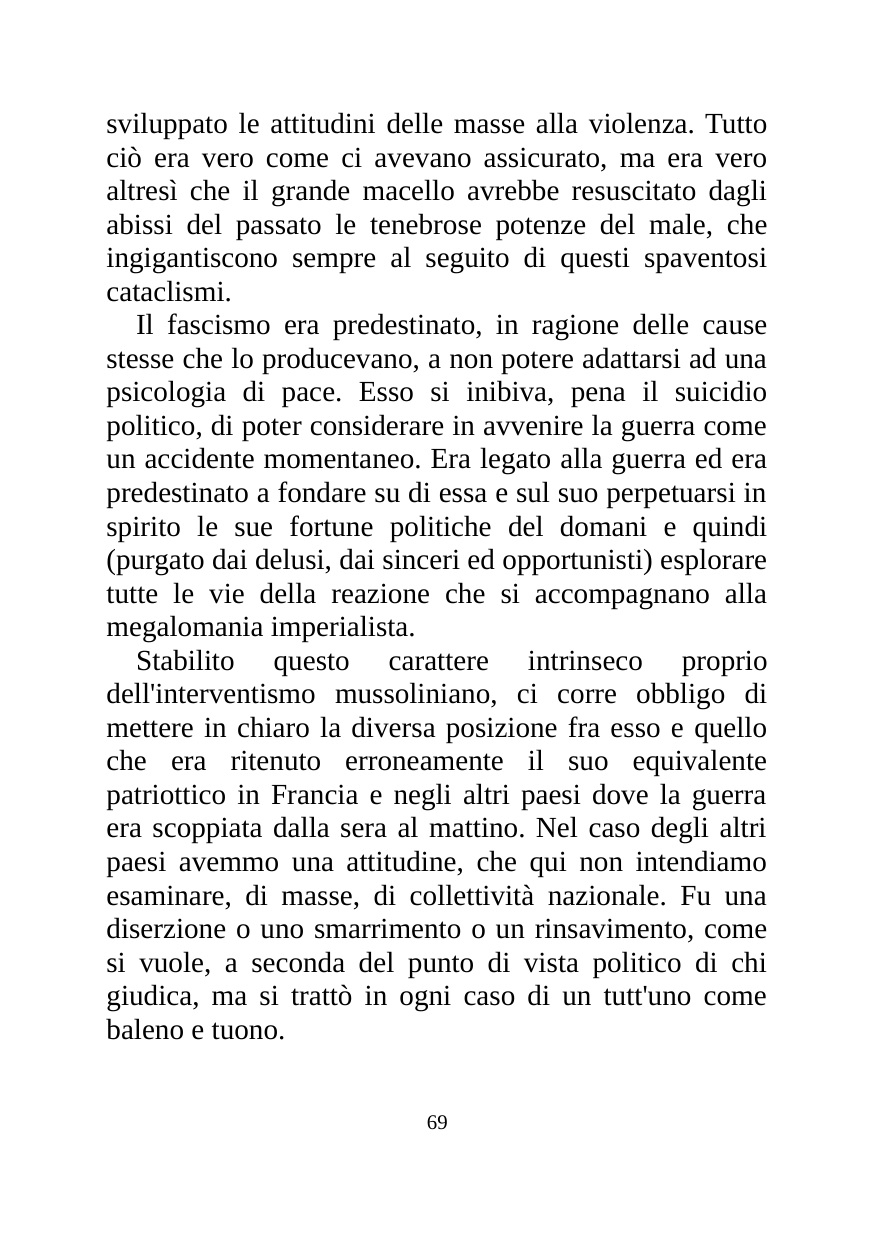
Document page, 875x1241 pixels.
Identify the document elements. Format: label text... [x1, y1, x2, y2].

text Stabilito questo carattere intrinseco proprio dell'interventismo mussoliniano, ci corre obbligo di mettere in chiaro la diversa posizione fra esso e quello che era ritenuto erroneamente il suo equivalente patriottico in Francia e negli altri paesi dove la guerra era scoppiata dalla sera al mattino. Nel caso degli altri paesi avemmo una attitudine, che qui non intendiamo esaminare, di masse, di collettività nazionale. Fu una diserzione o uno smarrimento o un rinsavimento, come si vuole, a seconda del punto di vista politico di chi giudica, ma si trattò in ogni caso di un tutt'uno come baleno e tuono. [106, 643, 768, 1045]
text Il fascismo era predestinato, in ragione delle cause stesse che lo producevano, a non potere adattarsi ad una psicologia di pace. Esso si inibiva, pena il suicidio politico, di poter considerare in avvenire la guerra come un accidente momentaneo. Era legato alla guerra ed era predestinato a fondare su di essa e sul suo perpetuarsi in spirito le sue fortune politiche del domani e quindi (purgato dai delusi, dai sinceri ed opportunisti) esplorare tutte le vie della reazione che si accompagnano alla megalomania imperialista. [106, 307, 768, 643]
text sviluppato le attitudini delle masse alla violenza. Tutto ciò era vero come ci avevano assicurato, ma era vero altresì che il grande macello avrebbe resuscitato dagli abissi del passato le tenebrose potenze del male, che ingigantiscono sempre al seguito di questi spaventosi cataclismi. [106, 106, 768, 307]
